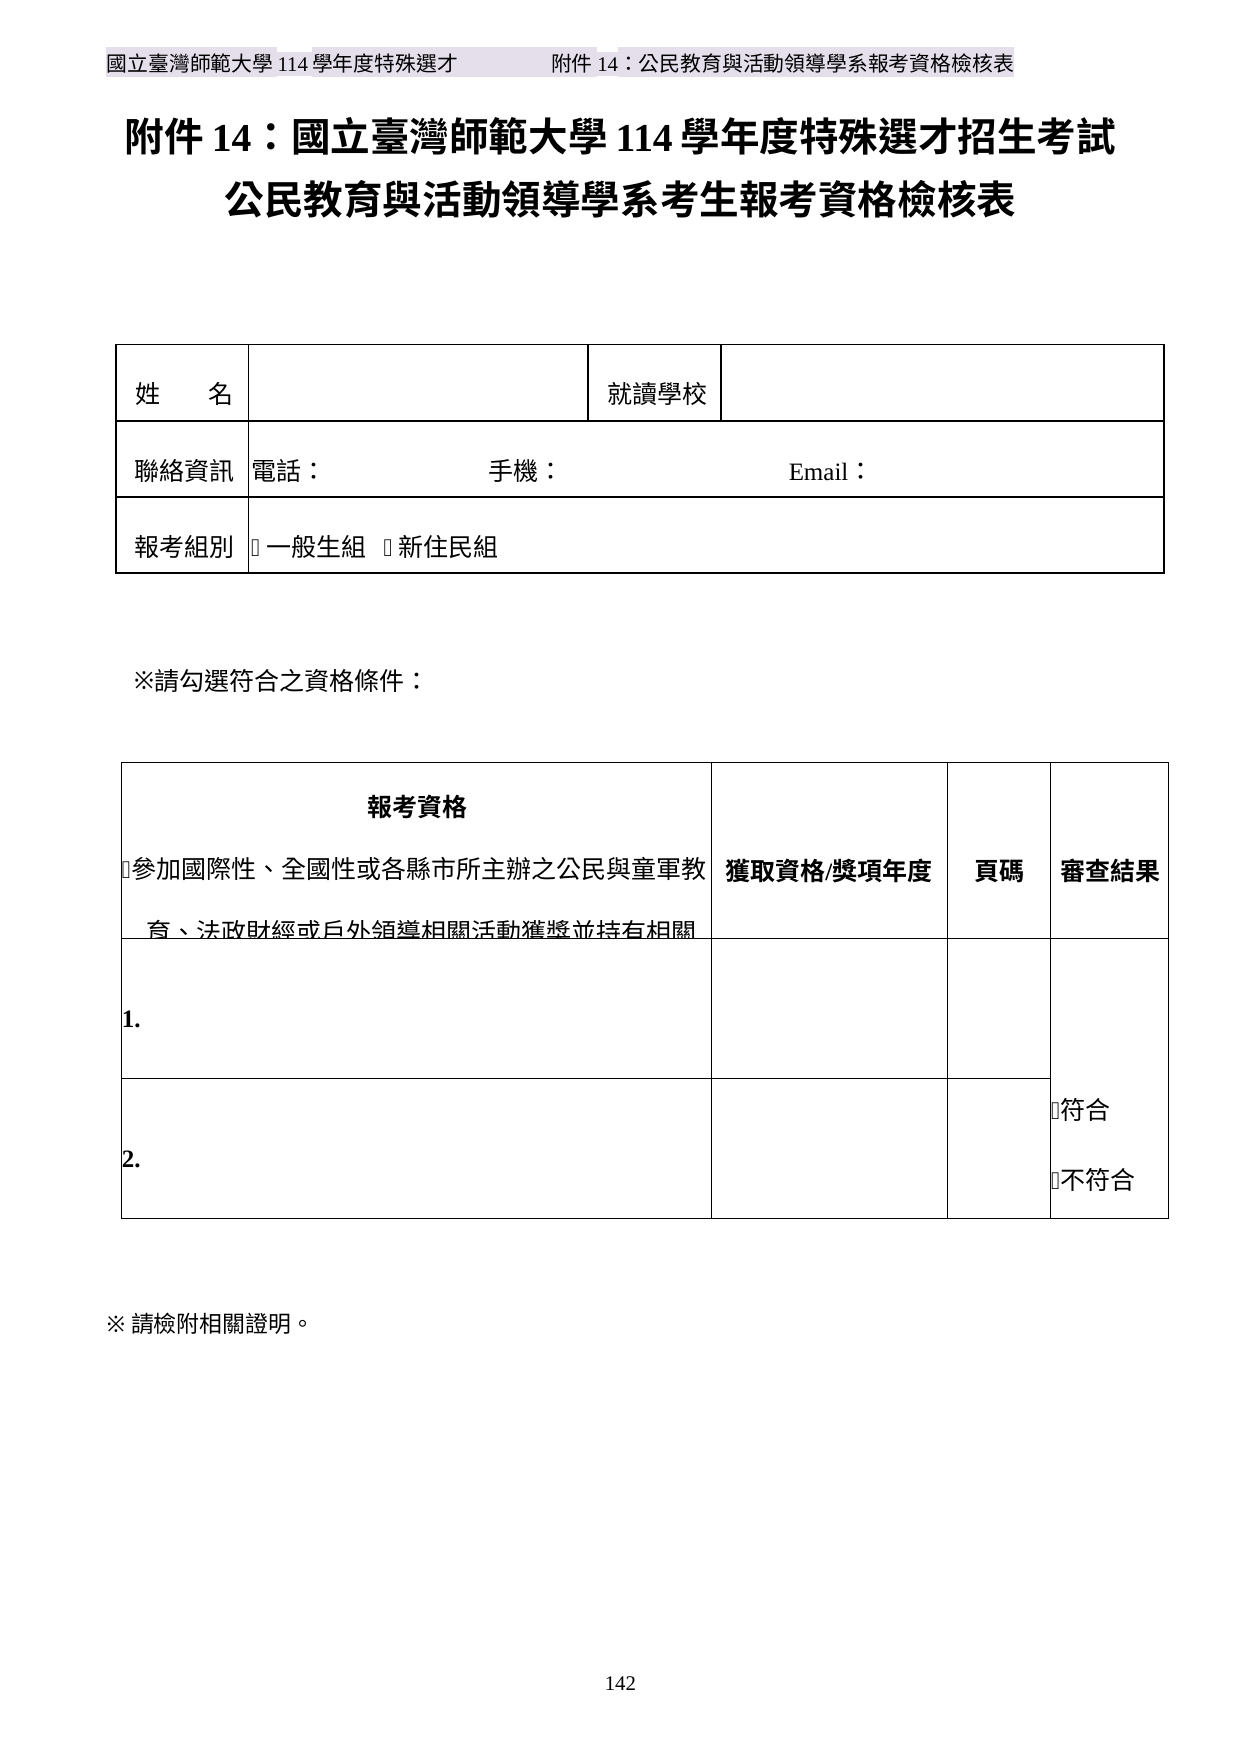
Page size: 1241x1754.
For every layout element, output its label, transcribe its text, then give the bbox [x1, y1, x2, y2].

table_cell [948, 1079, 1050, 1217]
table_header 姓 名 [117, 345, 248, 420]
table_cell [712, 939, 947, 1077]
subtitle 附件14：國立臺灣師範大學114學年度特殊選才招生考試公民教育與活動領導學系考生報考資格檢核表 [106, 93, 1134, 218]
text ※請勾選符合之資格條件： [133, 636, 1136, 699]
table_cell [712, 1079, 947, 1217]
table_header 獲取資格/獎項年度 [712, 763, 947, 938]
table_header [722, 345, 1163, 420]
table_cell 2. [122, 1079, 711, 1217]
table_header 審查結果 [1051, 763, 1168, 938]
table_cell 1. [122, 939, 711, 1077]
table_cell 報考組別 [117, 498, 248, 572]
table_cell [948, 939, 1050, 1077]
table_cell 電話： 手機： Email： [249, 422, 1163, 496]
table_cell  一般生組  新住民組 [249, 498, 1163, 572]
table_cell 聯絡資訊 [117, 422, 248, 496]
table_header 就讀學校 [589, 345, 720, 420]
table_header 頁碼 [948, 763, 1050, 938]
table_header [249, 345, 587, 420]
text ※ 請檢附相關證明。 [106, 1281, 1134, 1343]
table_cell 符合 不符合 [1051, 1129, 1168, 1217]
